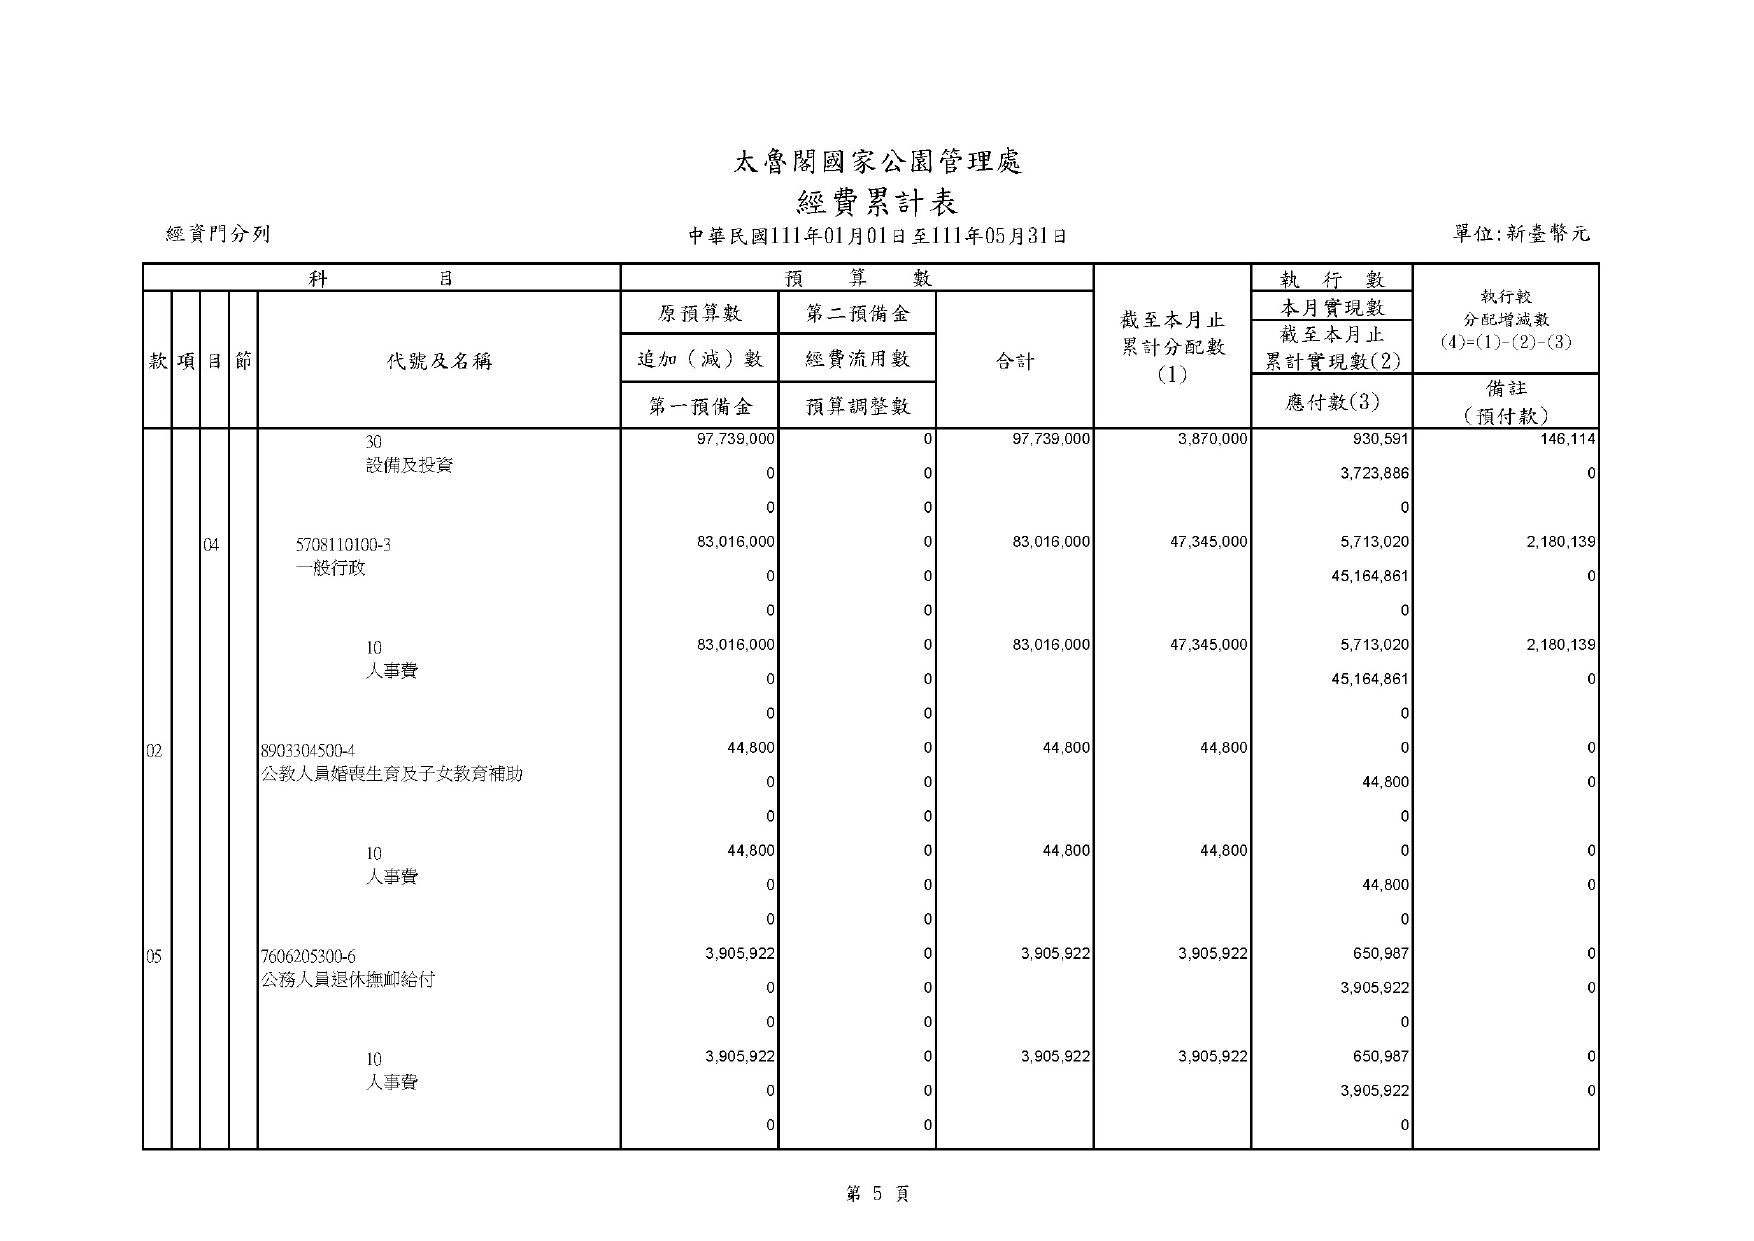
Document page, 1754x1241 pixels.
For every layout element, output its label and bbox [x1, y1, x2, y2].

picture [59, 59, 1695, 1216]
